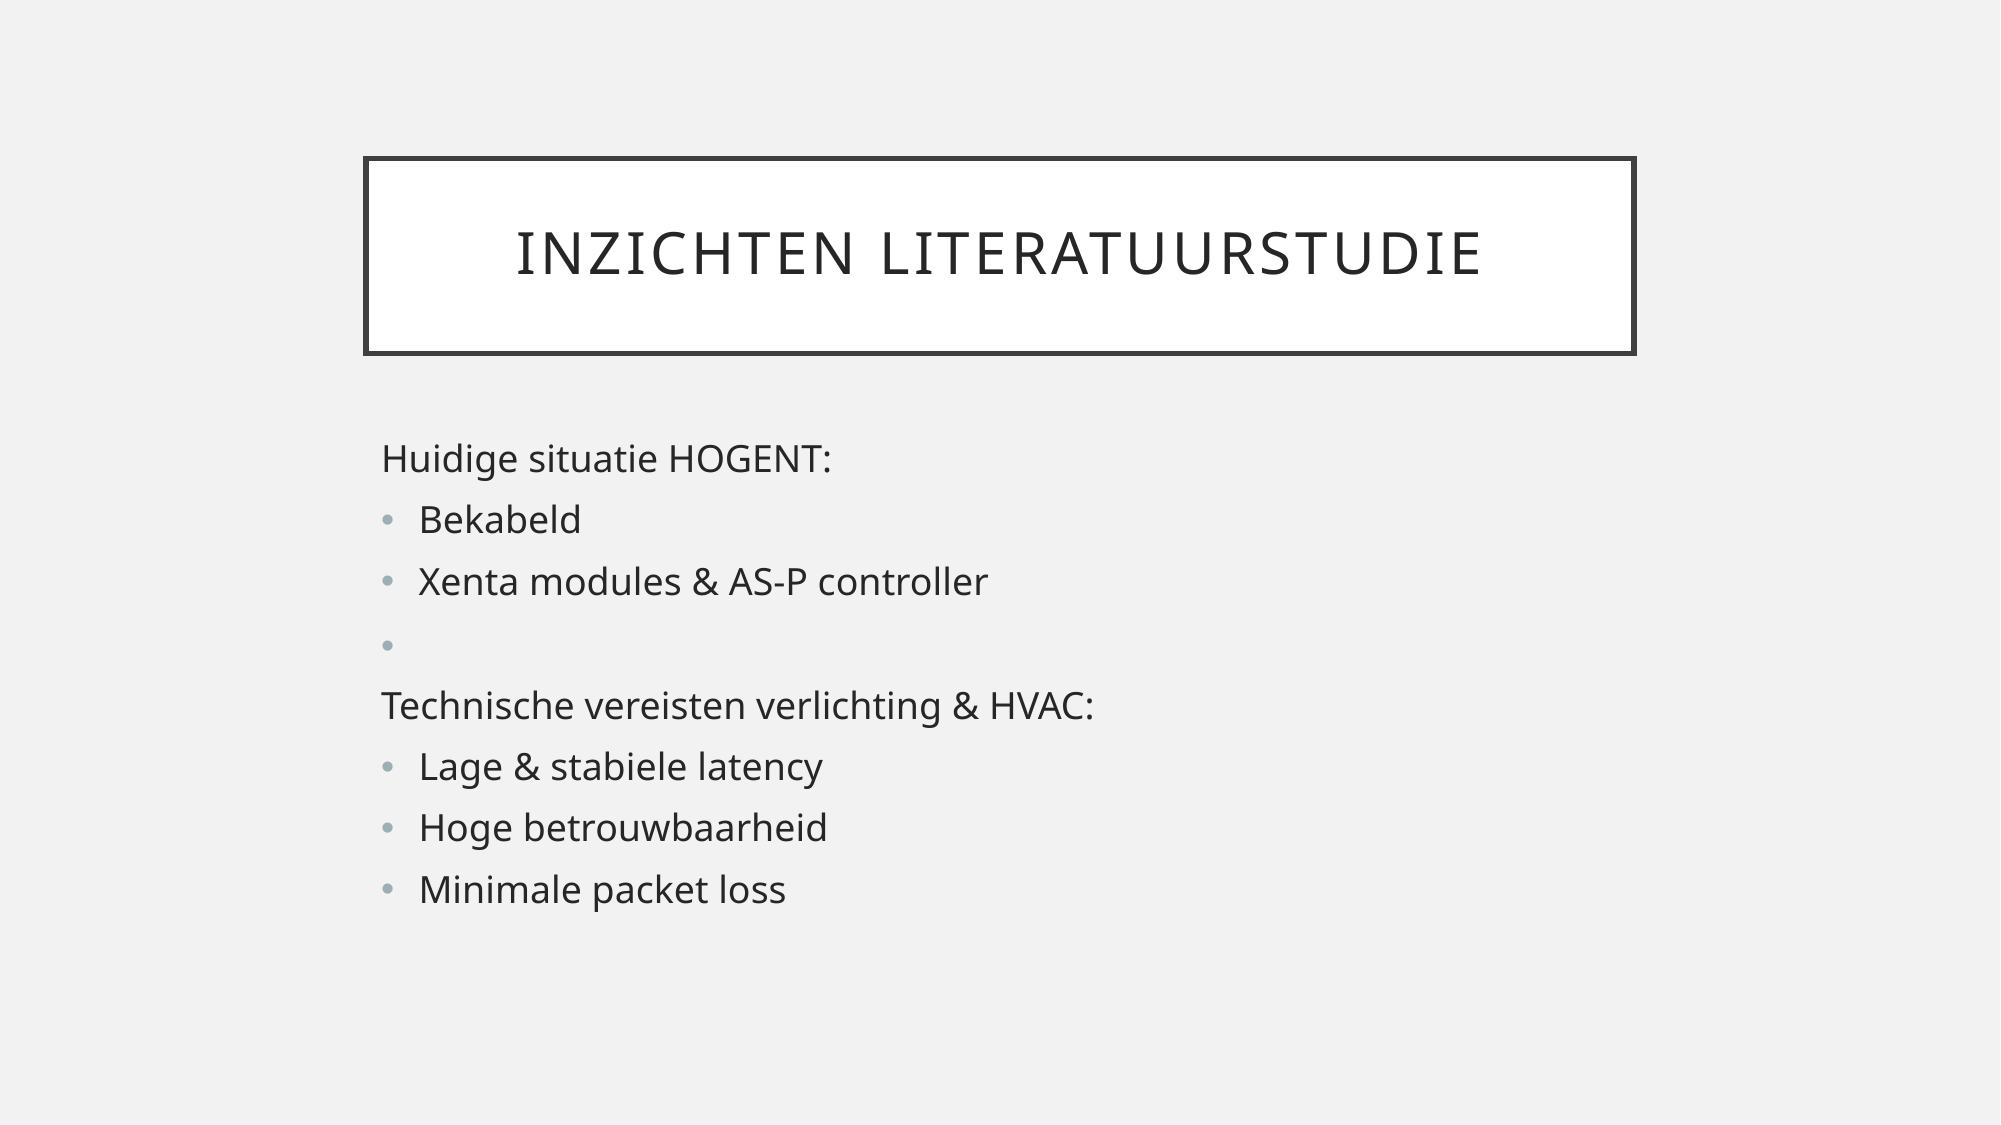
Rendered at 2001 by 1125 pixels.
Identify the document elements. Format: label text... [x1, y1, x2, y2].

list Huidige situatie HOGENT: Bekabeld Xenta modules & AS-P controller Technische vereisten verlichting & HVAC: Lage & stabiele latency Hoge betrouwbaarheid Minimale packet loss [366, 432, 1634, 942]
title Inzichten literatuurstudie [366, 158, 1634, 354]
